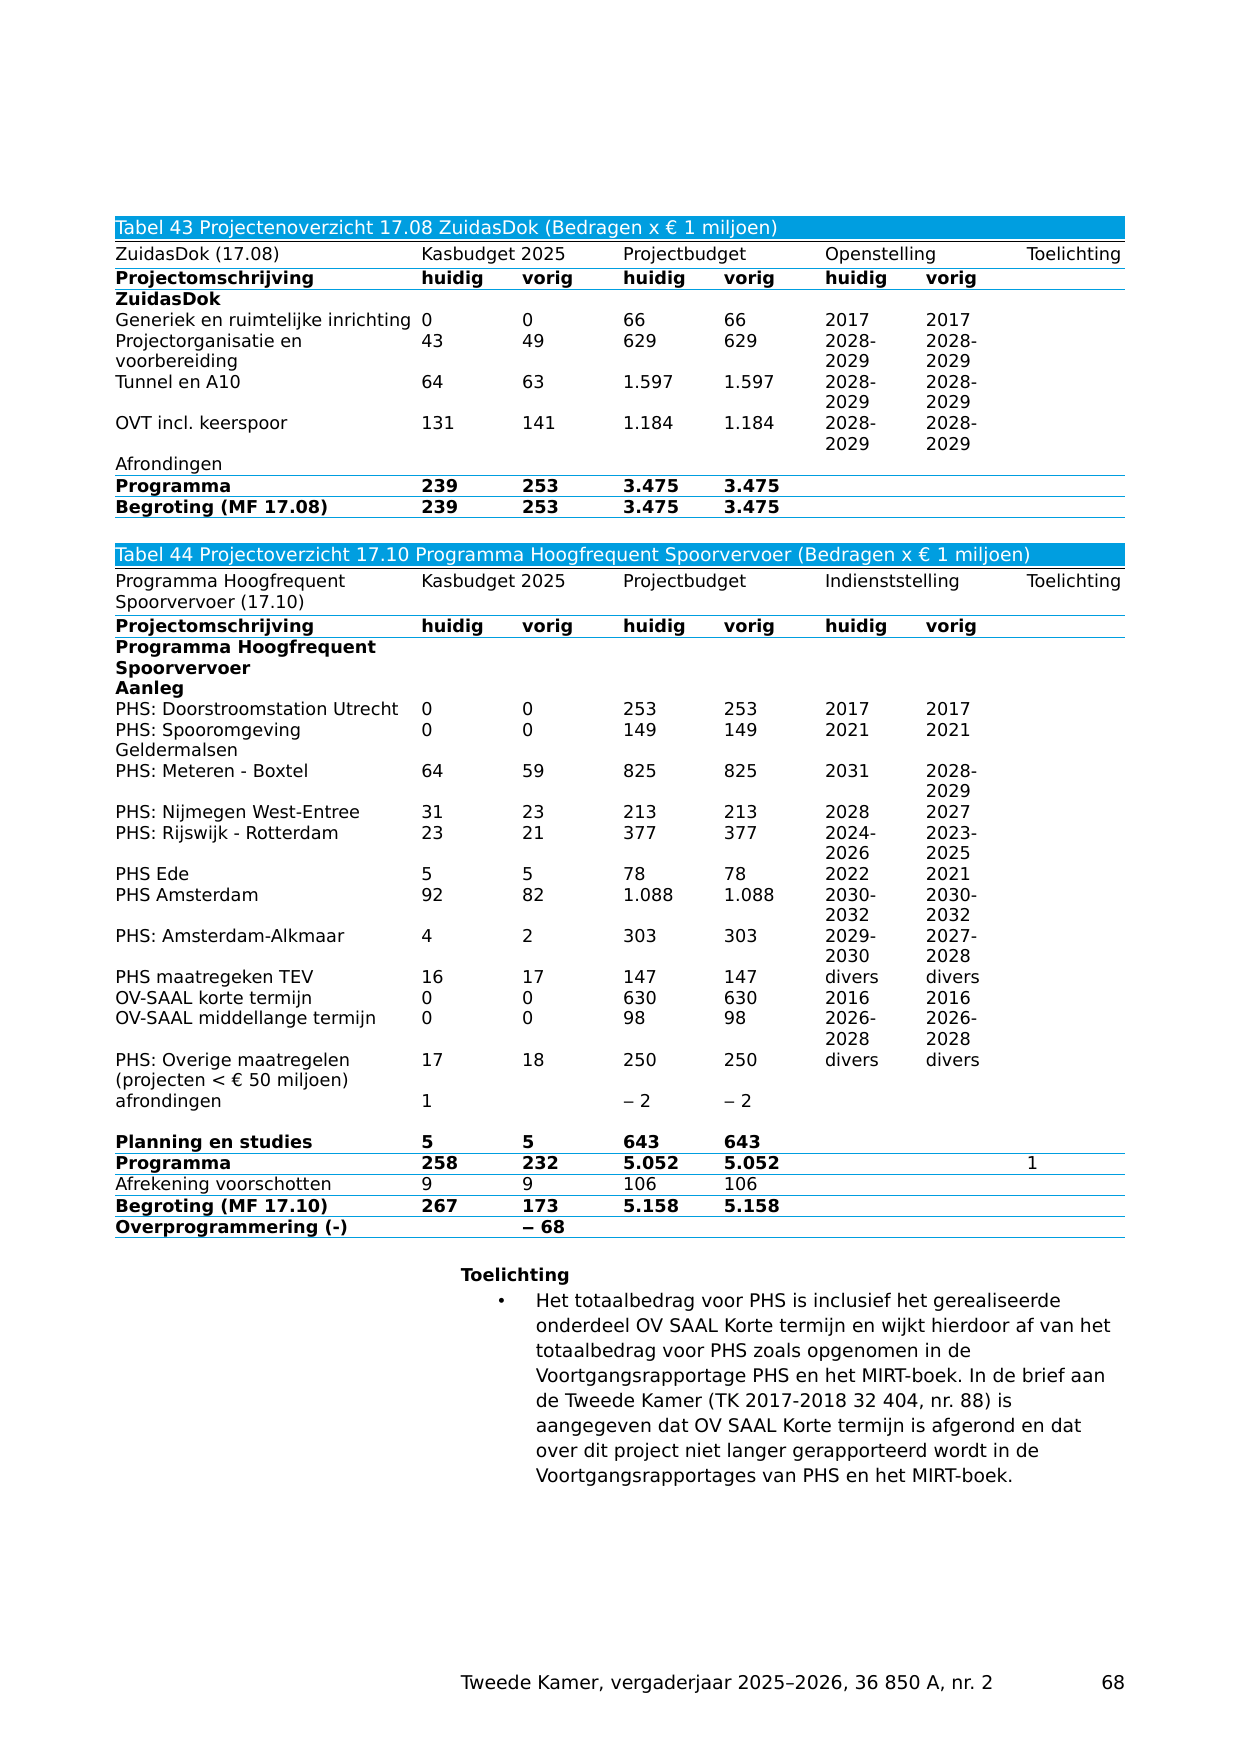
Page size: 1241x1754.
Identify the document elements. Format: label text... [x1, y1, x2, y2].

table_cell [923, 1091, 1024, 1111]
table_cell huidig [620, 616, 721, 637]
table_cell Projectomschrijving [115, 269, 418, 289]
table_cell ‒ 2 [620, 1091, 721, 1111]
table_cell 253 [519, 476, 620, 496]
table_cell [620, 290, 721, 310]
table_cell 149 [721, 720, 822, 761]
table_cell 5.158 [721, 1196, 822, 1216]
table_cell 0 [418, 1008, 519, 1049]
table_cell PHS: Amsterdam-Alkmaar [115, 926, 418, 967]
table_cell 2021 [822, 720, 923, 761]
table_cell 17 [519, 967, 620, 988]
table_cell PHS: Nijmegen West-Entree [115, 802, 418, 823]
table_cell 1 [418, 1091, 519, 1111]
table_cell 1.088 [620, 885, 721, 926]
table_cell 2028-2029 [822, 413, 923, 454]
table_cell [822, 678, 923, 699]
table_cell [418, 678, 519, 699]
table_cell [822, 1154, 923, 1174]
table_cell 2030-2032 [923, 885, 1024, 926]
table_cell afrondingen [115, 1091, 418, 1111]
table_cell [1024, 761, 1125, 802]
table_cell vorig [923, 269, 1024, 289]
table_cell 0 [519, 699, 620, 719]
table_cell [1024, 926, 1125, 967]
table_cell [721, 1217, 822, 1237]
table_cell [923, 1175, 1024, 1195]
table_cell 2028-2029 [923, 372, 1024, 413]
table_cell 2017 [923, 699, 1024, 719]
table_cell 2016 [822, 988, 923, 1008]
table_cell 173 [519, 1196, 620, 1216]
table_cell [923, 1154, 1024, 1174]
table_cell PHS: Rijswijk - Rotterdam [115, 823, 418, 864]
table_cell 630 [721, 988, 822, 1008]
table_cell Begroting (MF 17.08) [115, 497, 418, 517]
table_cell 17 [418, 1050, 519, 1091]
table_cell [923, 1111, 1024, 1132]
table_cell 2027 [923, 802, 1024, 823]
table_cell 98 [721, 1008, 822, 1049]
table_cell [822, 1132, 923, 1153]
table_cell Projectbudget [620, 242, 822, 268]
table_cell 1.184 [721, 413, 822, 454]
list Het totaalbedrag voor PHS is inclusief het gerealiseerde onderdeel OV SAAL Korte termijn en wijkt hierdoor af van het totaalbedrag voor PHS zoals opgenomen in de Voortgangsrapportage PHS en het MIRT-boek. In de brief aan de Tweede Kamer (TK 2017-2018 32 404, nr. 88) is aangegeven dat OV SAAL Korte termijn is afgerond en dat over dit project niet langer gerapporteerd wordt in de Voortgangsrapportages van PHS en het MIRT-boek. [498, 1288, 1125, 1488]
table_cell 253 [721, 699, 822, 719]
table_cell 303 [721, 926, 822, 967]
table_cell 2022 [822, 864, 923, 884]
table_cell vorig [519, 269, 620, 289]
table_cell Toelichting [1024, 569, 1125, 615]
table_cell 131 [418, 413, 519, 454]
table_cell 5 [418, 864, 519, 884]
table_cell OV-SAAL korte termijn [115, 988, 418, 1008]
table_cell 2030-2032 [822, 885, 923, 926]
table_cell 213 [721, 802, 822, 823]
table_cell ‒ 2 [721, 1091, 822, 1111]
table_cell ‒ 68 [519, 1217, 620, 1237]
table_cell [1024, 497, 1125, 517]
table_cell 21 [519, 823, 620, 864]
table_cell 825 [620, 761, 721, 802]
table_cell 0 [519, 988, 620, 1008]
table_cell [620, 1217, 721, 1237]
table_cell [822, 1091, 923, 1111]
table_cell [1024, 1091, 1125, 1111]
table_cell 106 [721, 1175, 822, 1195]
table_cell 4 [418, 926, 519, 967]
table_cell [519, 1111, 620, 1132]
table_cell 2023-2025 [923, 823, 1024, 864]
table_cell 2 [519, 926, 620, 967]
table_cell 2017 [822, 310, 923, 331]
table_cell 630 [620, 988, 721, 1008]
table_cell Programma [115, 1154, 418, 1174]
table_cell 2021 [923, 720, 1024, 761]
table_cell [822, 290, 923, 310]
table_cell PHS Ede [115, 864, 418, 884]
table_cell [923, 454, 1024, 475]
table_cell ZuidasDok (17.08) [115, 242, 418, 268]
table_cell 1.597 [620, 372, 721, 413]
table_cell [822, 1175, 923, 1195]
table_cell 2017 [822, 699, 923, 719]
table_cell 258 [418, 1154, 519, 1174]
table_cell [1024, 290, 1125, 310]
table_cell [923, 1217, 1024, 1237]
table_cell 250 [721, 1050, 822, 1091]
table_cell 2028-2029 [822, 331, 923, 372]
table_cell 18 [519, 1050, 620, 1091]
table_cell divers [923, 967, 1024, 988]
table_cell 149 [620, 720, 721, 761]
table_cell [822, 454, 923, 475]
table_cell PHS Amsterdam [115, 885, 418, 926]
table_cell 2031 [822, 761, 923, 802]
table_cell 98 [620, 1008, 721, 1049]
table_cell [1024, 802, 1125, 823]
table_cell 147 [721, 967, 822, 988]
table_cell huidig [418, 616, 519, 637]
table_cell [1024, 269, 1125, 289]
table_cell Overprogrammering (-) [115, 1217, 418, 1237]
table_cell 2028-2029 [923, 331, 1024, 372]
table_cell [1024, 476, 1125, 496]
table_cell [1024, 638, 1125, 678]
table_cell [1024, 413, 1125, 454]
table_cell 2017 [923, 310, 1024, 331]
table_cell 1.597 [721, 372, 822, 413]
table_cell [1024, 1050, 1125, 1091]
table_cell 5.052 [721, 1154, 822, 1174]
table_cell 377 [721, 823, 822, 864]
table_cell 253 [620, 699, 721, 719]
table_cell vorig [721, 269, 822, 289]
table_cell 213 [620, 802, 721, 823]
table_cell 629 [620, 331, 721, 372]
table_cell PHS: Meteren - Boxtel [115, 761, 418, 802]
table_cell 0 [418, 310, 519, 331]
text Toelichting [461, 1263, 1125, 1286]
table_cell 78 [721, 864, 822, 884]
table_cell 5 [519, 864, 620, 884]
table_cell Toelichting [1024, 242, 1125, 268]
table_cell 0 [418, 988, 519, 1008]
table_cell 59 [519, 761, 620, 802]
table_cell [1024, 967, 1125, 988]
table_cell Programma [115, 476, 418, 496]
table_cell 82 [519, 885, 620, 926]
table_cell [822, 638, 923, 678]
table_cell [1024, 372, 1125, 413]
table_cell [620, 678, 721, 699]
table_cell [822, 1217, 923, 1237]
table_cell [923, 1132, 1024, 1153]
table_cell [1024, 1196, 1125, 1216]
table_cell Begroting (MF 17.10) [115, 1196, 418, 1216]
table_cell [418, 454, 519, 475]
table_cell divers [822, 1050, 923, 1091]
table_cell 250 [620, 1050, 721, 1091]
table_cell Indienststelling [822, 569, 1024, 615]
table_cell Kasbudget 2025 [418, 569, 620, 615]
table_cell 66 [721, 310, 822, 331]
table_cell 66 [620, 310, 721, 331]
table_cell [721, 1111, 822, 1132]
table_cell [923, 290, 1024, 310]
table_cell [1024, 678, 1125, 699]
table_cell 2028-2029 [822, 372, 923, 413]
table_cell [923, 497, 1024, 517]
table_cell PHS maatregeken TEV [115, 967, 418, 988]
table_cell [1024, 1132, 1125, 1153]
table_cell [1024, 720, 1125, 761]
table_cell OV-SAAL middellange termijn [115, 1008, 418, 1049]
table_cell vorig [519, 616, 620, 637]
table_cell Projectbudget [620, 569, 822, 615]
table_cell 3.475 [620, 476, 721, 496]
table_cell Afrondingen [115, 454, 418, 475]
table_cell [418, 1111, 519, 1132]
table_cell 5.158 [620, 1196, 721, 1216]
table_cell [620, 1111, 721, 1132]
table_cell 2026-2028 [923, 1008, 1024, 1049]
table_cell 267 [418, 1196, 519, 1216]
table_cell 147 [620, 967, 721, 988]
table_cell 49 [519, 331, 620, 372]
table_cell vorig [923, 616, 1024, 637]
table_cell Openstelling [822, 242, 1024, 268]
table_cell 23 [418, 823, 519, 864]
table_cell 253 [519, 497, 620, 517]
table_cell 5 [519, 1132, 620, 1153]
table_cell [418, 1217, 519, 1237]
table_cell [1024, 1008, 1125, 1049]
table_cell 0 [519, 310, 620, 331]
table_cell OVT incl. keerspoor [115, 413, 418, 454]
table_cell [721, 290, 822, 310]
table_cell 0 [519, 1008, 620, 1049]
table_cell [721, 678, 822, 699]
table_cell 0 [418, 699, 519, 719]
table_cell 3.475 [620, 497, 721, 517]
table_cell [1024, 1175, 1125, 1195]
table_cell 3.475 [721, 476, 822, 496]
table_cell 303 [620, 926, 721, 967]
table_cell 239 [418, 476, 519, 496]
table_cell 78 [620, 864, 721, 884]
table_cell huidig [822, 269, 923, 289]
table_cell 5.052 [620, 1154, 721, 1174]
table_cell 2028 [822, 802, 923, 823]
table_cell vorig [721, 616, 822, 637]
table_cell 64 [418, 761, 519, 802]
table_cell 1.088 [721, 885, 822, 926]
table_cell 5 [418, 1132, 519, 1153]
table_cell [923, 476, 1024, 496]
table_cell 92 [418, 885, 519, 926]
table_cell PHS: Spooromgeving Geldermalsen [115, 720, 418, 761]
table_cell [1024, 864, 1125, 884]
table_cell [519, 290, 620, 310]
table_cell 16 [418, 967, 519, 988]
table_cell [1024, 699, 1125, 719]
table_cell 232 [519, 1154, 620, 1174]
table_cell divers [822, 967, 923, 988]
table_cell huidig [620, 269, 721, 289]
table_cell 2026-2028 [822, 1008, 923, 1049]
table_cell 9 [418, 1175, 519, 1195]
table_cell [1024, 331, 1125, 372]
table_cell 0 [418, 720, 519, 761]
table_cell [1024, 310, 1125, 331]
table_cell [923, 638, 1024, 678]
table_cell 0 [519, 720, 620, 761]
table_cell 106 [620, 1175, 721, 1195]
table_cell [923, 678, 1024, 699]
table_cell 43 [418, 331, 519, 372]
table_cell 31 [418, 802, 519, 823]
table_cell [1024, 988, 1125, 1008]
table_cell 3.475 [721, 497, 822, 517]
table_cell divers [923, 1050, 1024, 1091]
table_cell Planning en studies [115, 1132, 418, 1153]
table_cell Projectorganisatie en voorbereiding [115, 331, 418, 372]
table_cell 141 [519, 413, 620, 454]
table_cell 64 [418, 372, 519, 413]
table_cell [519, 638, 620, 678]
table_cell [1024, 1111, 1125, 1132]
table_cell 629 [721, 331, 822, 372]
table_cell 1.184 [620, 413, 721, 454]
table_cell 2016 [923, 988, 1024, 1008]
table_cell 2021 [923, 864, 1024, 884]
table_cell [822, 497, 923, 517]
table_cell 9 [519, 1175, 620, 1195]
table_cell huidig [822, 616, 923, 637]
table_cell Programma Hoogfrequent Spoorvervoer (17.10) [115, 569, 418, 615]
table_cell 2027-2028 [923, 926, 1024, 967]
table_cell 825 [721, 761, 822, 802]
table_cell [519, 678, 620, 699]
table_cell Projectomschrijving [115, 616, 418, 637]
table_cell 2028-2029 [923, 761, 1024, 802]
table_cell [620, 454, 721, 475]
table_cell 239 [418, 497, 519, 517]
table_cell [519, 1091, 620, 1111]
table_cell [721, 454, 822, 475]
table_cell PHS: Overige maatregelen (projecten < € 50 miljoen) [115, 1050, 418, 1091]
table_cell 23 [519, 802, 620, 823]
table_cell PHS: Doorstroomstation Utrecht [115, 699, 418, 719]
table_cell [923, 1196, 1024, 1216]
table_cell [1024, 616, 1125, 637]
table_cell Kasbudget 2025 [418, 242, 620, 268]
table_cell Afrekening voorschotten [115, 1175, 418, 1195]
table_cell [822, 476, 923, 496]
table_cell Generiek en ruimtelijke inrichting [115, 310, 418, 331]
table_cell 2028-2029 [923, 413, 1024, 454]
table_cell [418, 290, 519, 310]
table_cell [620, 638, 721, 678]
table_cell ZuidasDok [115, 290, 418, 310]
table_cell 643 [620, 1132, 721, 1153]
table_cell [822, 1111, 923, 1132]
table_cell huidig [418, 269, 519, 289]
table_cell 2029-2030 [822, 926, 923, 967]
table_cell Tunnel en A10 [115, 372, 418, 413]
table_cell 643 [721, 1132, 822, 1153]
table_cell [115, 1111, 418, 1132]
table_cell 377 [620, 823, 721, 864]
table_cell [1024, 454, 1125, 475]
table_cell Aanleg [115, 678, 418, 699]
table_cell 1 [1024, 1154, 1125, 1174]
table_cell [1024, 1217, 1125, 1237]
table_cell 63 [519, 372, 620, 413]
table_cell 2024-2026 [822, 823, 923, 864]
table_cell [721, 638, 822, 678]
table_cell [418, 638, 519, 678]
table_cell [1024, 885, 1125, 926]
table_cell [822, 1196, 923, 1216]
table_cell [1024, 823, 1125, 864]
table_cell Programma Hoogfrequent Spoorvervoer [115, 638, 418, 678]
table_cell [519, 454, 620, 475]
